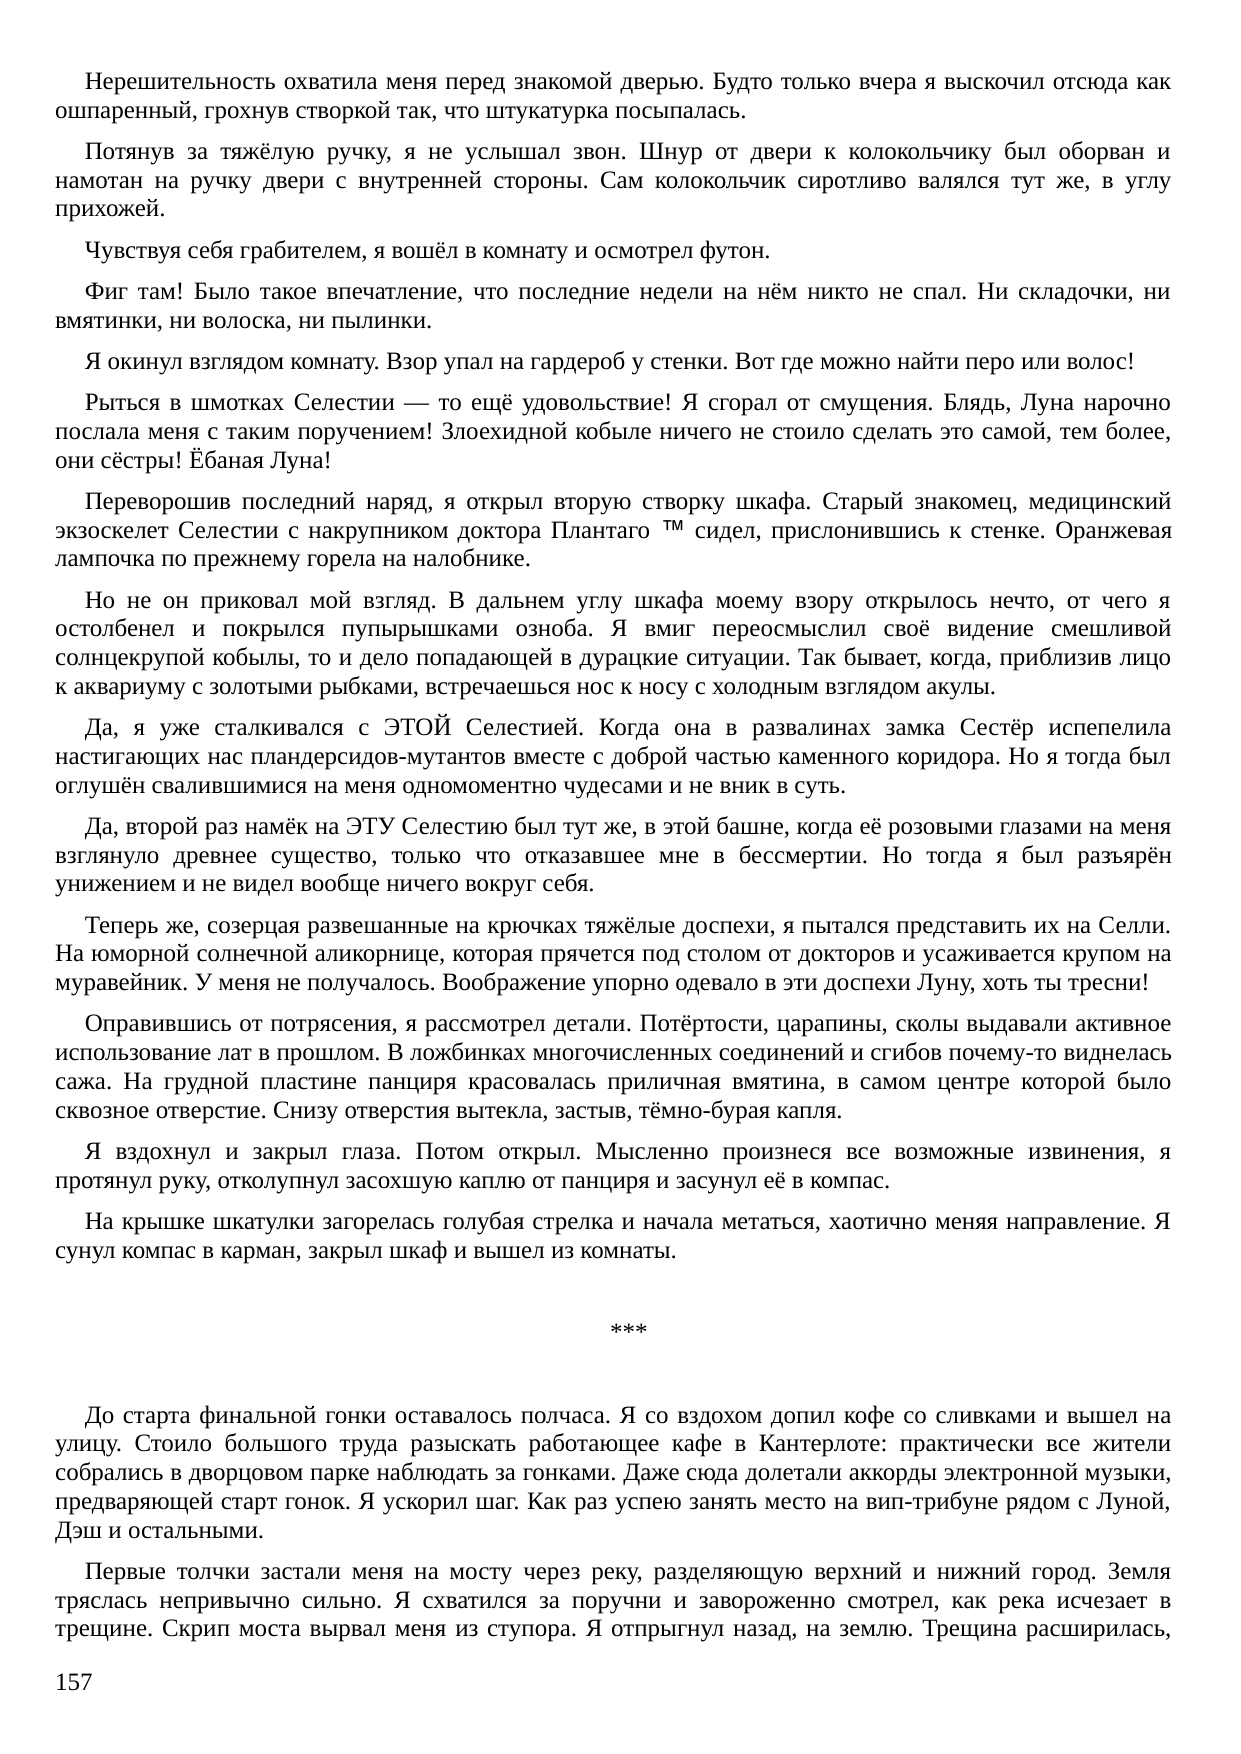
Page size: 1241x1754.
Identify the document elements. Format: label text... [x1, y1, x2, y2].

text Но не он приковал мой взгляд. В дальнем углу шкафа моему взору открылось нечто, от чего я остолбенел и покрылся пупырышками озноба. Я вмиг переосмыслил своё видение смешливой солнцекрупой кобылы, то и дело попадающей в дурацкие ситуации. Так бывает, когда, приблизив лицо к аквариуму с золотыми рыбками, встречаешься нос к носу с холодным взглядом акулы. [55, 585, 1173, 700]
text Фиг там! Было такое впечатление, что последние недели на нём никто не спал. Ни складочки, ни вмятинки, ни волоска, ни пылинки. [55, 276, 1173, 333]
text Потянув за тяжёлую ручку, я не услышал звон. Шнур от двери к колокольчику был оборван и намотан на ручку двери с внутренней стороны. Сам колокольчик сиротливо валялся тут же, в углу прихожей. [55, 136, 1173, 222]
text *** [55, 1317, 1173, 1346]
text Чувствуя себя грабителем, я вошёл в комнату и осмотрел футон. [55, 235, 1173, 263]
text Первые толчки застали меня на мосту через реку, разделяющую верхний и нижний город. Земля тряслась непривычно сильно. Я схватился за поручни и завороженно смотрел, как река исчезает в трещине. Скрип моста вырвал меня из ступора. Я отпрыгнул назад, на землю. Трещина расширилась, [55, 1556, 1173, 1642]
text Да, я уже сталкивался с ЭТОЙ Селестией. Когда она в развалинах замка Сестёр испепелила настигающих нас пландерсидов-мутантов вместе с доброй частью каменного коридора. Но я тогда был оглушён свалившимися на меня одномоментно чудесами и не вник в суть. [55, 712, 1173, 798]
text До старта финальной гонки оставалось полчаса. Я со вздохом допил кофе со сливками и вышел на улицу. Стоило большого труда разыскать работающее кафе в Кантерлоте: практически все жители собрались в дворцовом парке наблюдать за гонками. Даже сюда долетали аккорды электронной музыки, предваряющей старт гонок. Я ускорил шаг. Как раз успею занять место на вип-трибуне рядом с Луной, Дэш и остальными. [55, 1400, 1173, 1543]
text На крышке шкатулки загорелась голубая стрелка и начала метаться, хаотично меняя направление. Я сунул компас в карман, закрыл шкаф и вышел из комнаты. [55, 1206, 1173, 1263]
text Да, второй раз намёк на ЭТУ Селестию был тут же, в этой башне, когда её розовыми глазами на меня взглянуло древнее существо, только что отказавшее мне в бессмертии. Но тогда я был разъярён унижением и не видел вообще ничего вокруг себя. [55, 811, 1173, 897]
text Оправившись от потрясения, я рассмотрел детали. Потёртости, царапины, сколы выдавали активное использование лат в прошлом. В ложбинках многочисленных соединений и сгибов почему-то виднелась сажа. На грудной пластине панциря красовалась приличная вмятина, в самом центре которой было сквозное отверстие. Снизу отверстия вытекла, застыв, тёмно-бурая капля. [55, 1008, 1173, 1123]
text Я окинул взглядом комнату. Взор упал на гардероб у стенки. Вот где можно найти перо или волос! [55, 346, 1173, 375]
text Рыться в шмотках Селестии — то ещё удовольствие! Я сгорал от смущения. Блядь, Луна нарочно послала меня с таким поручением! Злоехидной кобыле ничего не стоило сделать это самой, тем более, они сёстры! Ёбаная Луна! [55, 387, 1173, 473]
text Переворошив последний наряд, я открыл вторую створку шкафа. Старый знакомец, медицинский экзоскелет Селестии с накрупником доктора Плантаго  сидел, прислонившись к стенке. Оранжевая лампочка по прежнему горела на налобнике. [55, 486, 1173, 572]
text Я вздохнул и закрыл глаза. Потом открыл. Мысленно произнеся все возможные извинения, я протянул руку, отколупнул засохшую каплю от панциря и засунул её в компас. [55, 1136, 1173, 1193]
text Нерешительность охватила меня перед знакомой дверью. Будто только вчера я выскочил отсюда как ошпаренный, грохнув створкой так, что штукатурка посыпалась. [55, 66, 1173, 123]
text Теперь же, созерцая развешанные на крючках тяжёлые доспехи, я пытался представить их на Селли. На юморной солнечной аликорнице, которая прячется под столом от докторов и усаживается крупом на муравейник. У меня не получалось. Воображение упорно одевало в эти доспехи Луну, хоть ты тресни! [55, 910, 1173, 996]
